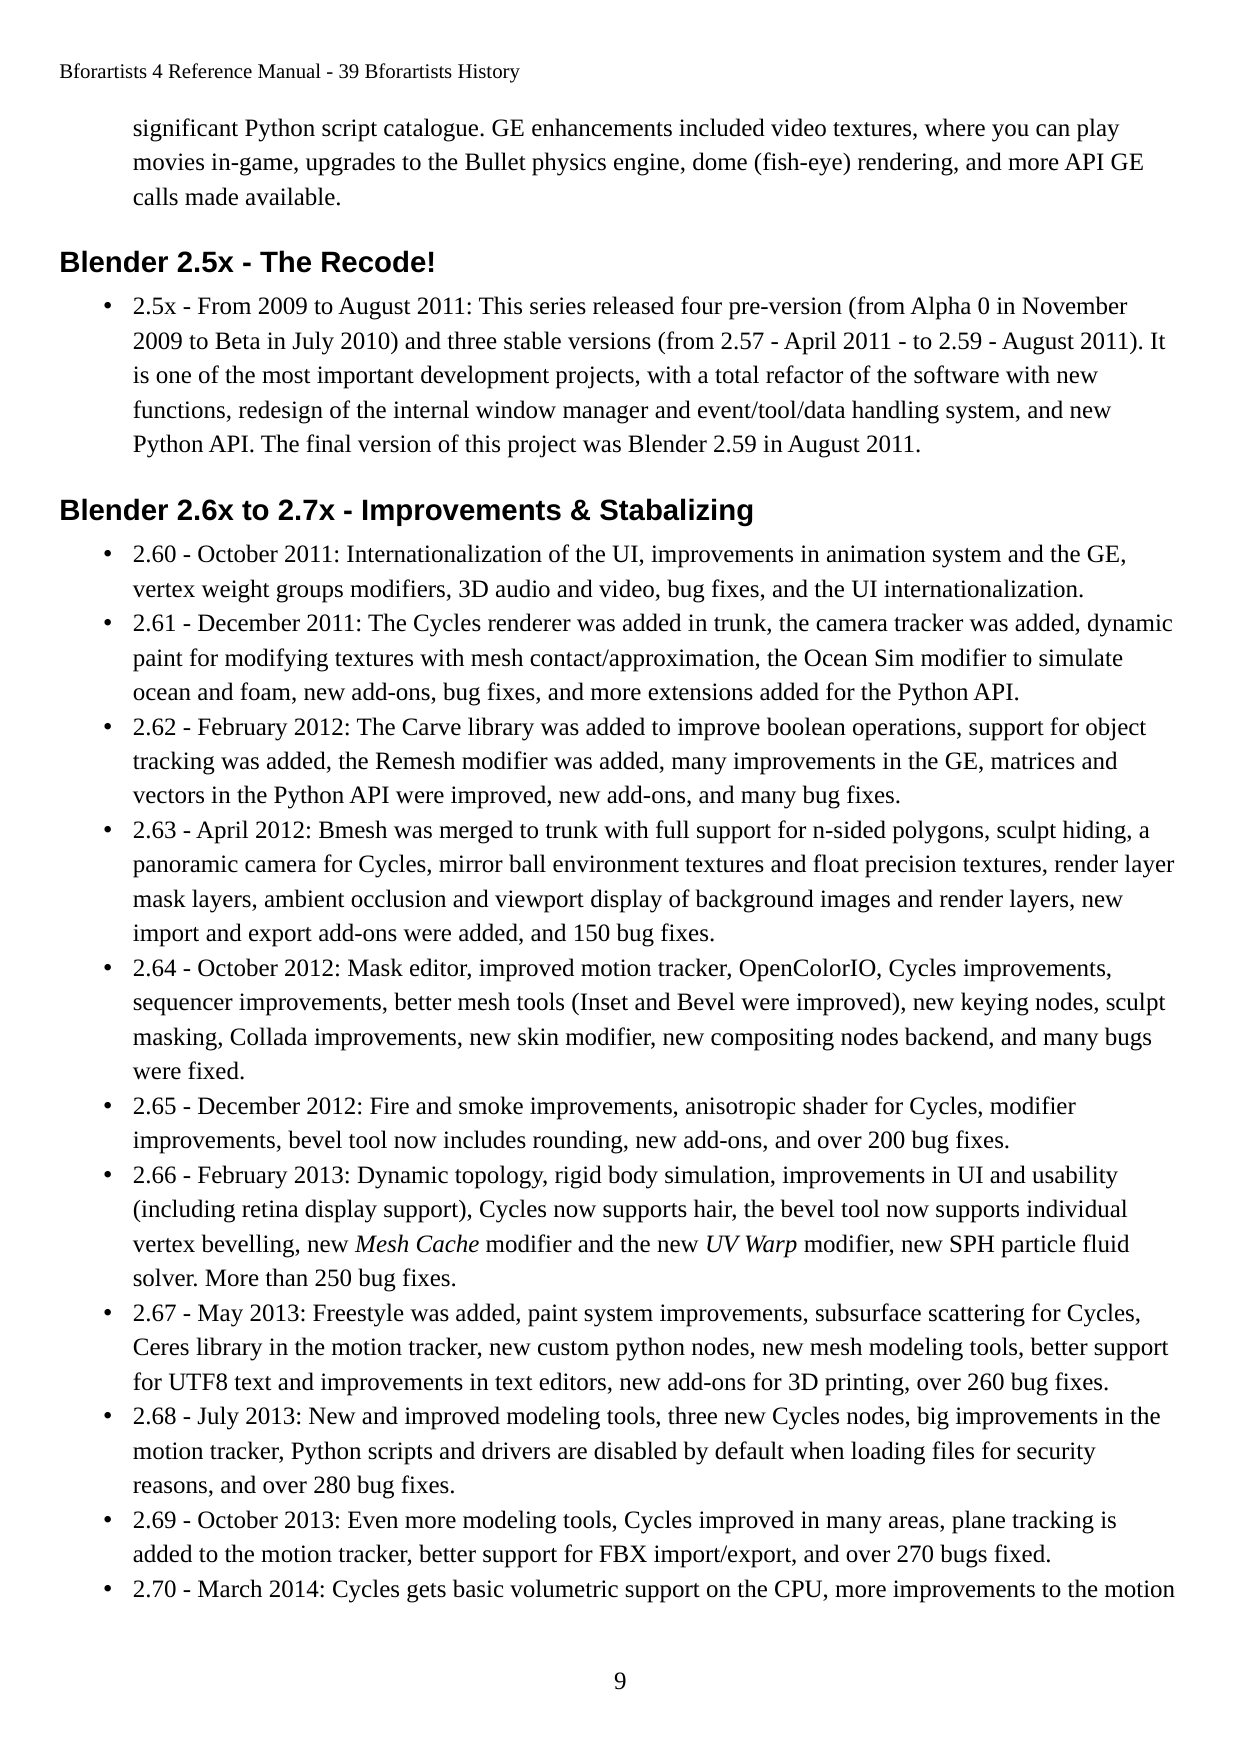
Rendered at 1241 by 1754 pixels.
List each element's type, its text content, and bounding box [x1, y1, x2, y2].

list significant Python script catalogue. GE enhancements included video textures, where you can play movies in-game, upgrades to the Bullet physics engine, dome (fish-eye) rendering, and more API GE calls made available. [103, 113, 1181, 210]
list 2.65 - December 2012: Fire and smoke improvements, anisotropic shader for Cycles, modifier improvements, bevel tool now includes rounding, new add-ons, and over 200 bug fixes. [103, 1091, 1181, 1154]
subtitle Blender 2.5x - The Recode! [59, 245, 1181, 279]
list 2.66 - February 2013: Dynamic topology, rigid body simulation, improvements in UI and usability (including retina display support), Cycles now supports hair, the bevel tool now supports individual vertex bevelling, new Mesh Cache modifier and the new UV Warp modifier, new SPH particle fluid solver. More than 250 bug fixes. [103, 1160, 1181, 1292]
list 2.61 - December 2011: The Cycles renderer was added in trunk, the camera tracker was added, dynamic paint for modifying textures with mesh contact/approximation, the Ocean Sim modifier to simulate ocean and foam, new add-ons, bug fixes, and more extensions added for the Python API. [103, 608, 1181, 706]
list 2.62 - February 2012: The Carve library was added to improve boolean operations, support for object tracking was added, the Remesh modifier was added, many improvements in the GE, matrices and vectors in the Python API were improved, new add-ons, and many bug fixes. [103, 712, 1181, 809]
list 2.60 - October 2011: Internationalization of the UI, improvements in animation system and the GE, vertex weight groups modifiers, 3D audio and video, bug fixes, and the UI internationalization. [103, 539, 1181, 602]
list 2.70 - March 2014: Cycles gets basic volumetric support on the CPU, more improvements to the motion [103, 1574, 1181, 1602]
list 2.5x - From 2009 to August 2011: This series released four pre-version (from Alpha 0 in November 2009 to Beta in July 2010) and three stable versions (from 2.57 - April 2011 - to 2.59 - August 2011). It is one of the most important development projects, with a total refactor of the software with new functions, redesign of the internal window manager and event/tool/data handling system, and new Python API. The final version of this project was Blender 2.59 in August 2011. [103, 291, 1181, 458]
list 2.68 - July 2013: New and improved modeling tools, three new Cycles nodes, big improvements in the motion tracker, Python scripts and drivers are disabled by default when loading files for security reasons, and over 280 bug fixes. [103, 1401, 1181, 1499]
list 2.63 - April 2012: Bmesh was merged to trunk with full support for n-sided polygons, sculpt hiding, a panoramic camera for Cycles, mirror ball environment textures and float precision textures, render layer mask layers, ambient occlusion and viewport display of background images and render layers, new import and export add-ons were added, and 150 bug fixes. [103, 815, 1181, 947]
list 2.64 - October 2012: Mask editor, improved motion tracker, OpenColorIO, Cycles improvements, sequencer improvements, better mesh tools (Inset and Bevel were improved), new keying nodes, sculpt masking, Collada improvements, new skin modifier, new compositing nodes backend, and many bugs were fixed. [103, 953, 1181, 1085]
list 2.67 - May 2013: Freestyle was added, paint system improvements, subsurface scattering for Cycles, Ceres library in the motion tracker, new custom python nodes, new mesh modeling tools, better support for UTF8 text and improvements in text editors, new add-ons for 3D printing, over 260 bug fixes. [103, 1298, 1181, 1396]
list 2.69 - October 2013: Even more modeling tools, Cycles improved in many areas, plane tracking is added to the motion tracker, better support for FBX import/export, and over 270 bugs fixed. [103, 1505, 1181, 1568]
subtitle Blender 2.6x to 2.7x - Improvements & Stabalizing [59, 493, 1181, 527]
